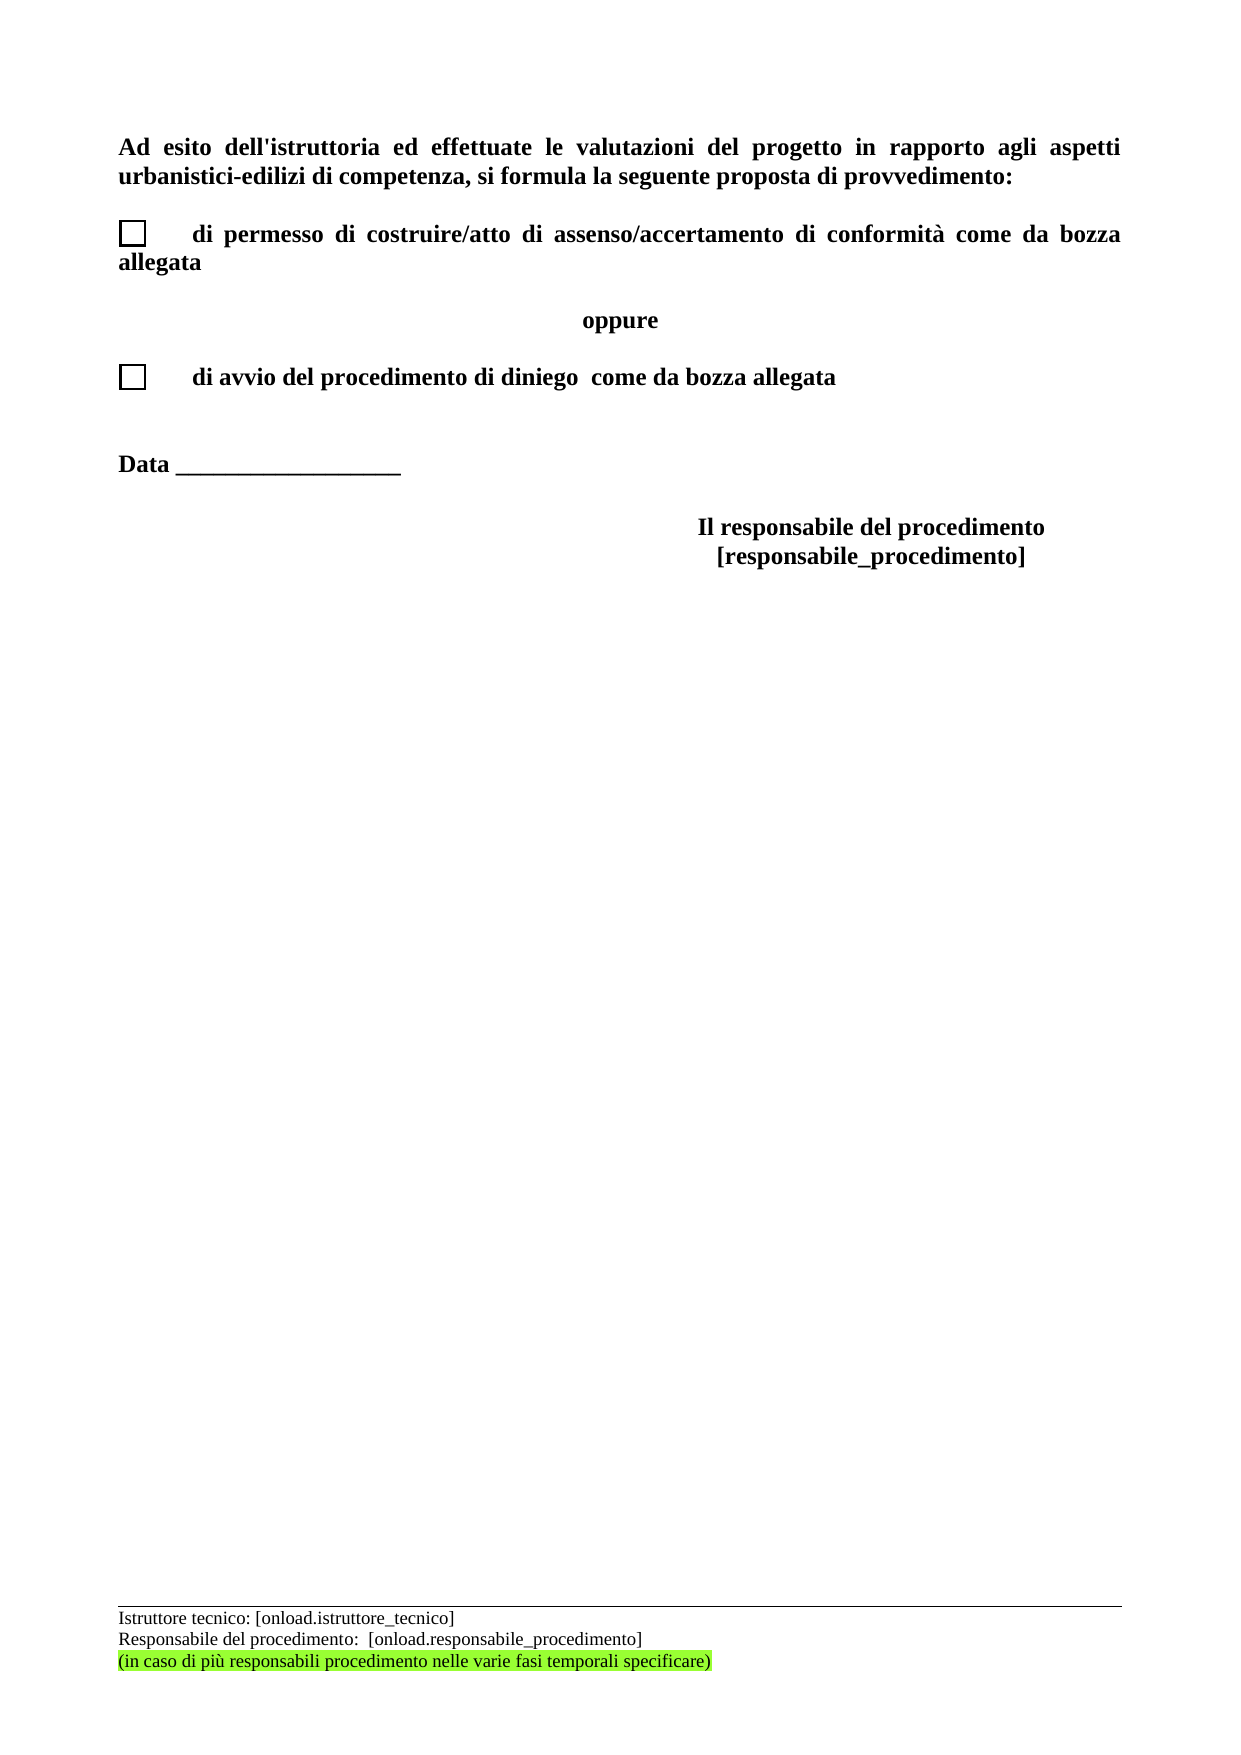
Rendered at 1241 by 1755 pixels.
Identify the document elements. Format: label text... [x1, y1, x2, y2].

text oppure [118, 305, 1122, 334]
text di avvio del procedimento di diniego come da bozza allegata [118, 362, 1122, 391]
table_header Il responsabile del procedimento [responsabile_procedimento] [620, 506, 1122, 604]
text Ad esito dell'istruttoria ed effettuate le valutazioni del progetto in rapporto agli aspetti urbanistici-edilizi di competenza, si formula la seguente proposta di provvedimento: [118, 132, 1122, 190]
text di permesso di costruire/atto di assenso/accertamento di conformità come da bozza allegata [118, 219, 1122, 276]
text Data __________________ [118, 449, 1122, 477]
table_header [118, 506, 620, 604]
